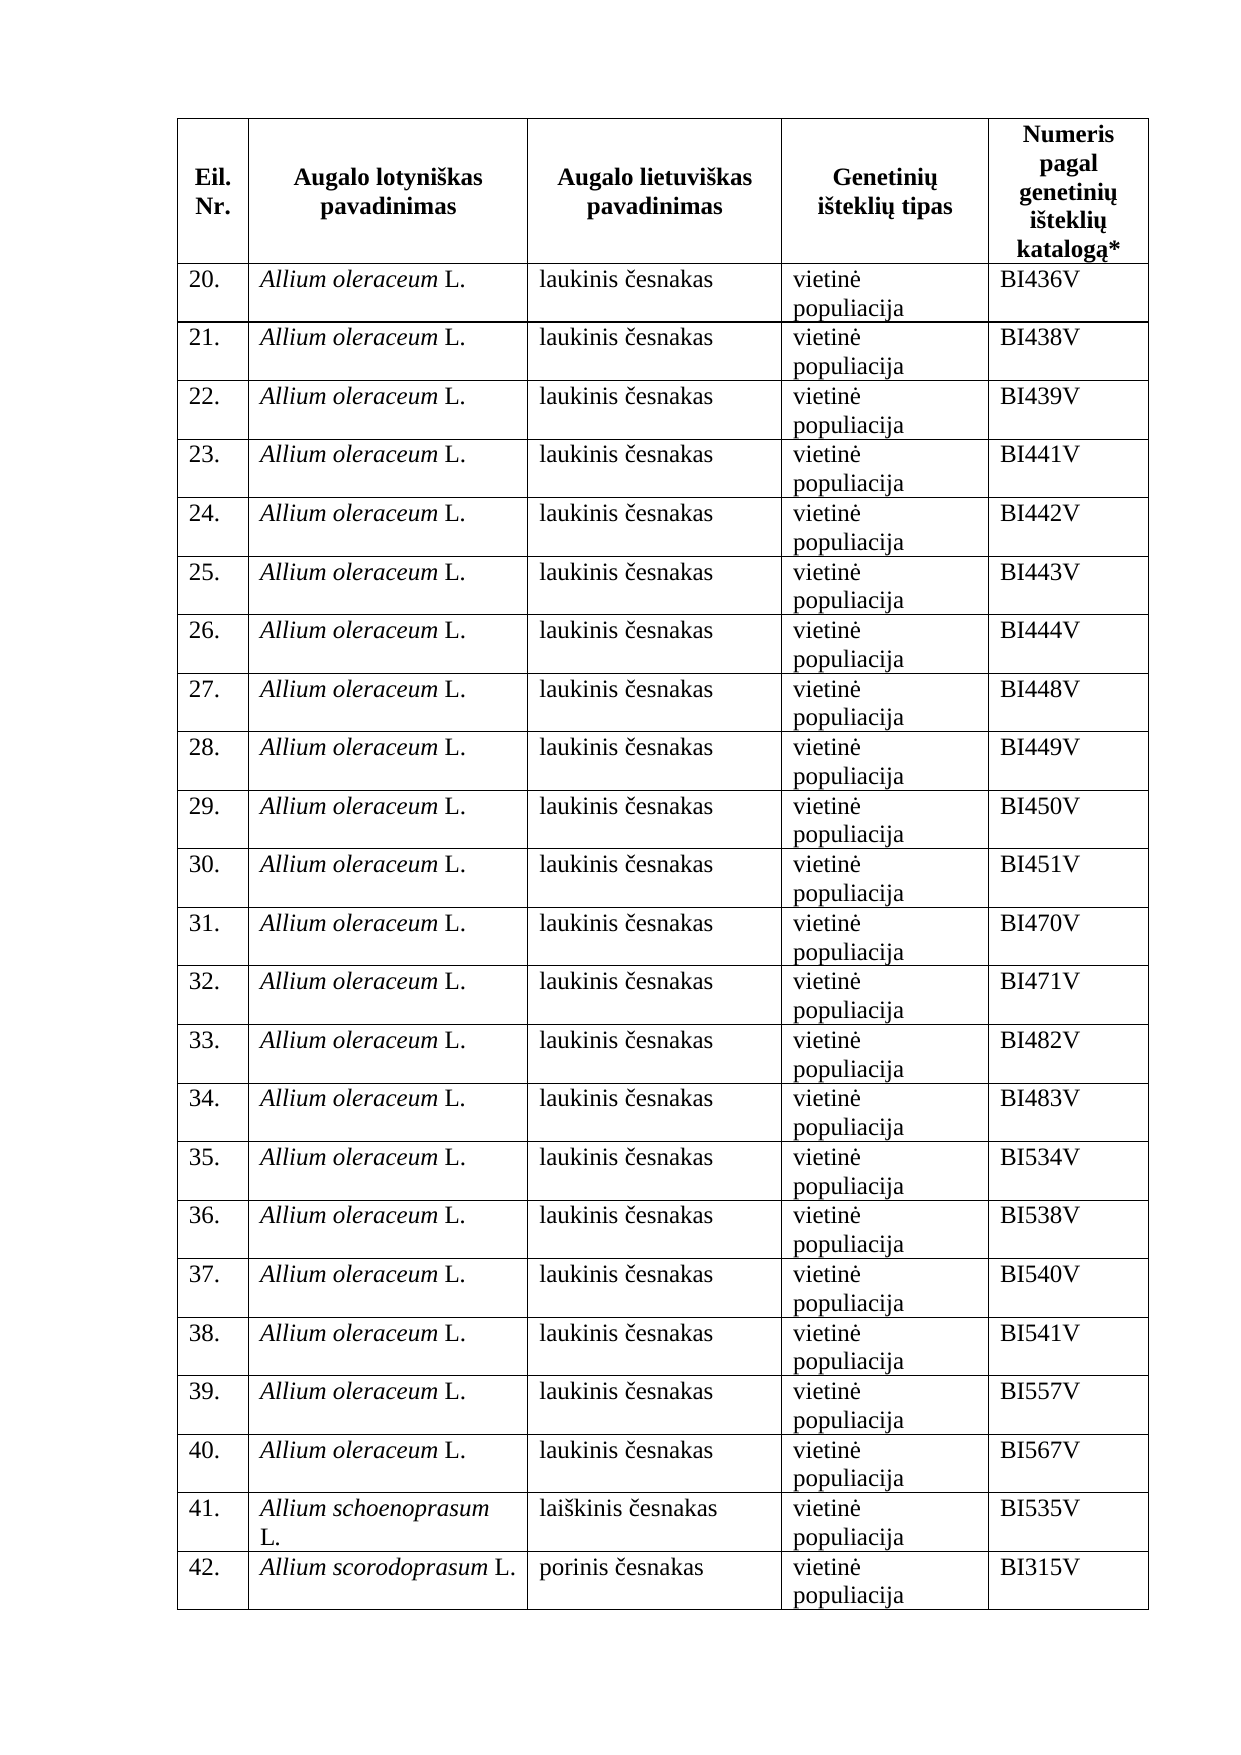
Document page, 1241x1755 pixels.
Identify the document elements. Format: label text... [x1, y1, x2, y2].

table_cell Allium oleraceum L. [249, 732, 527, 790]
table_cell laukinis česnakas [528, 264, 781, 321]
table_cell laukinis česnakas [528, 908, 781, 965]
table_cell Allium scorodoprasum L. [249, 1552, 527, 1609]
table_header Numeris pagal genetinių išteklių katalogą* [989, 119, 1148, 263]
table_cell 22. [178, 381, 248, 438]
table_cell laukinis česnakas [528, 1142, 781, 1199]
table_cell BI535V [989, 1493, 1148, 1551]
table_cell laukinis česnakas [528, 615, 781, 673]
table_cell 33. [178, 1025, 248, 1082]
table_cell Allium oleraceum L. [249, 264, 527, 321]
table_cell BI439V [989, 381, 1148, 438]
table_cell Allium oleraceum L. [249, 1376, 527, 1434]
table_cell laukinis česnakas [528, 791, 781, 848]
table_cell BI557V [989, 1376, 1148, 1434]
table_cell 36. [178, 1201, 248, 1258]
table_cell Allium oleraceum L. [249, 1259, 527, 1317]
table_cell 40. [178, 1435, 248, 1492]
table_cell laukinis česnakas [528, 1435, 781, 1492]
table_cell laukinis česnakas [528, 1318, 781, 1375]
table_cell 21. [178, 323, 248, 380]
table_cell Allium oleraceum L. [249, 323, 527, 380]
table_cell BI441V [989, 440, 1148, 497]
table_cell vietinė populiacija [782, 1376, 988, 1434]
table_cell 25. [178, 557, 248, 614]
table_cell BI450V [989, 791, 1148, 848]
table_cell 26. [178, 615, 248, 673]
table_cell laukinis česnakas [528, 732, 781, 790]
table_cell laukinis česnakas [528, 440, 781, 497]
table_cell vietinė populiacija [782, 1084, 988, 1141]
table_cell Allium oleraceum L. [249, 908, 527, 965]
table_cell laiškinis česnakas [528, 1493, 781, 1551]
table_cell Allium oleraceum L. [249, 557, 527, 614]
table_cell vietinė populiacija [782, 908, 988, 965]
table_cell vietinė populiacija [782, 1259, 988, 1317]
table_cell Allium oleraceum L. [249, 498, 527, 556]
table_cell porinis česnakas [528, 1552, 781, 1609]
table_cell Allium oleraceum L. [249, 381, 527, 438]
table_cell 35. [178, 1142, 248, 1199]
table_cell laukinis česnakas [528, 1259, 781, 1317]
table_cell BI482V [989, 1025, 1148, 1082]
table_cell vietinė populiacija [782, 264, 988, 321]
table_cell BI444V [989, 615, 1148, 673]
table_cell BI442V [989, 498, 1148, 556]
table_cell BI534V [989, 1142, 1148, 1199]
table_cell 37. [178, 1259, 248, 1317]
table_cell BI443V [989, 557, 1148, 614]
table_header Genetinių išteklių tipas [782, 119, 988, 263]
table_cell BI438V [989, 323, 1148, 380]
table_cell vietinė populiacija [782, 381, 988, 438]
table_cell 30. [178, 849, 248, 907]
table_cell 38. [178, 1318, 248, 1375]
table_cell BI471V [989, 966, 1148, 1024]
table_cell 34. [178, 1084, 248, 1141]
table_cell vietinė populiacija [782, 557, 988, 614]
table_cell vietinė populiacija [782, 1201, 988, 1258]
table_cell vietinė populiacija [782, 1435, 988, 1492]
table_cell Allium oleraceum L. [249, 615, 527, 673]
table_cell BI541V [989, 1318, 1148, 1375]
table_cell 39. [178, 1376, 248, 1434]
table_cell BI483V [989, 1084, 1148, 1141]
table_cell vietinė populiacija [782, 966, 988, 1024]
table_header Augalo lietuviškas pavadinimas [528, 119, 781, 263]
table_cell Allium oleraceum L. [249, 440, 527, 497]
table_cell vietinė populiacija [782, 323, 988, 380]
table_cell Allium oleraceum L. [249, 1084, 527, 1141]
table_cell BI451V [989, 849, 1148, 907]
table_cell vietinė populiacija [782, 1025, 988, 1082]
table_cell laukinis česnakas [528, 674, 781, 731]
table_cell Allium oleraceum L. [249, 674, 527, 731]
table_cell vietinė populiacija [782, 849, 988, 907]
table_cell BI567V [989, 1435, 1148, 1492]
table_cell BI470V [989, 908, 1148, 965]
table_cell laukinis česnakas [528, 1084, 781, 1141]
table_cell vietinė populiacija [782, 1318, 988, 1375]
table_cell vietinė populiacija [782, 732, 988, 790]
table_cell BI436V [989, 264, 1148, 321]
table_cell laukinis česnakas [528, 966, 781, 1024]
table_header Eil. Nr. [178, 119, 248, 263]
table_cell vietinė populiacija [782, 615, 988, 673]
table_cell laukinis česnakas [528, 1376, 781, 1434]
table_cell 31. [178, 908, 248, 965]
table_cell BI449V [989, 732, 1148, 790]
table_cell Allium oleraceum L. [249, 1025, 527, 1082]
table_cell Allium schoenoprasum L. [249, 1493, 527, 1551]
table_cell Allium oleraceum L. [249, 966, 527, 1024]
table_cell vietinė populiacija [782, 498, 988, 556]
table_cell vietinė populiacija [782, 1552, 988, 1609]
table_cell laukinis česnakas [528, 323, 781, 380]
table_cell 42. [178, 1552, 248, 1609]
table_cell Allium oleraceum L. [249, 849, 527, 907]
table_cell 24. [178, 498, 248, 556]
table_cell laukinis česnakas [528, 1025, 781, 1082]
table_header Augalo lotyniškas pavadinimas [249, 119, 527, 263]
table_cell laukinis česnakas [528, 498, 781, 556]
table_cell 23. [178, 440, 248, 497]
table_cell laukinis česnakas [528, 557, 781, 614]
table_cell vietinė populiacija [782, 791, 988, 848]
table_cell 41. [178, 1493, 248, 1551]
table_cell 32. [178, 966, 248, 1024]
table_cell Allium oleraceum L. [249, 791, 527, 848]
table_cell BI538V [989, 1201, 1148, 1258]
table_cell Allium oleraceum L. [249, 1142, 527, 1199]
table_cell vietinė populiacija [782, 674, 988, 731]
table_cell Allium oleraceum L. [249, 1318, 527, 1375]
table_cell BI448V [989, 674, 1148, 731]
table_cell laukinis česnakas [528, 1201, 781, 1258]
table_cell 29. [178, 791, 248, 848]
table_cell BI540V [989, 1259, 1148, 1317]
table_cell BI315V [989, 1552, 1148, 1609]
table_cell laukinis česnakas [528, 381, 781, 438]
table_cell laukinis česnakas [528, 849, 781, 907]
table_cell 27. [178, 674, 248, 731]
table_cell 20. [178, 264, 248, 321]
table_cell vietinė populiacija [782, 1142, 988, 1199]
table_cell vietinė populiacija [782, 440, 988, 497]
table_cell vietinė populiacija [782, 1493, 988, 1551]
table_cell Allium oleraceum L. [249, 1201, 527, 1258]
table_cell 28. [178, 732, 248, 790]
table_cell Allium oleraceum L. [249, 1435, 527, 1492]
